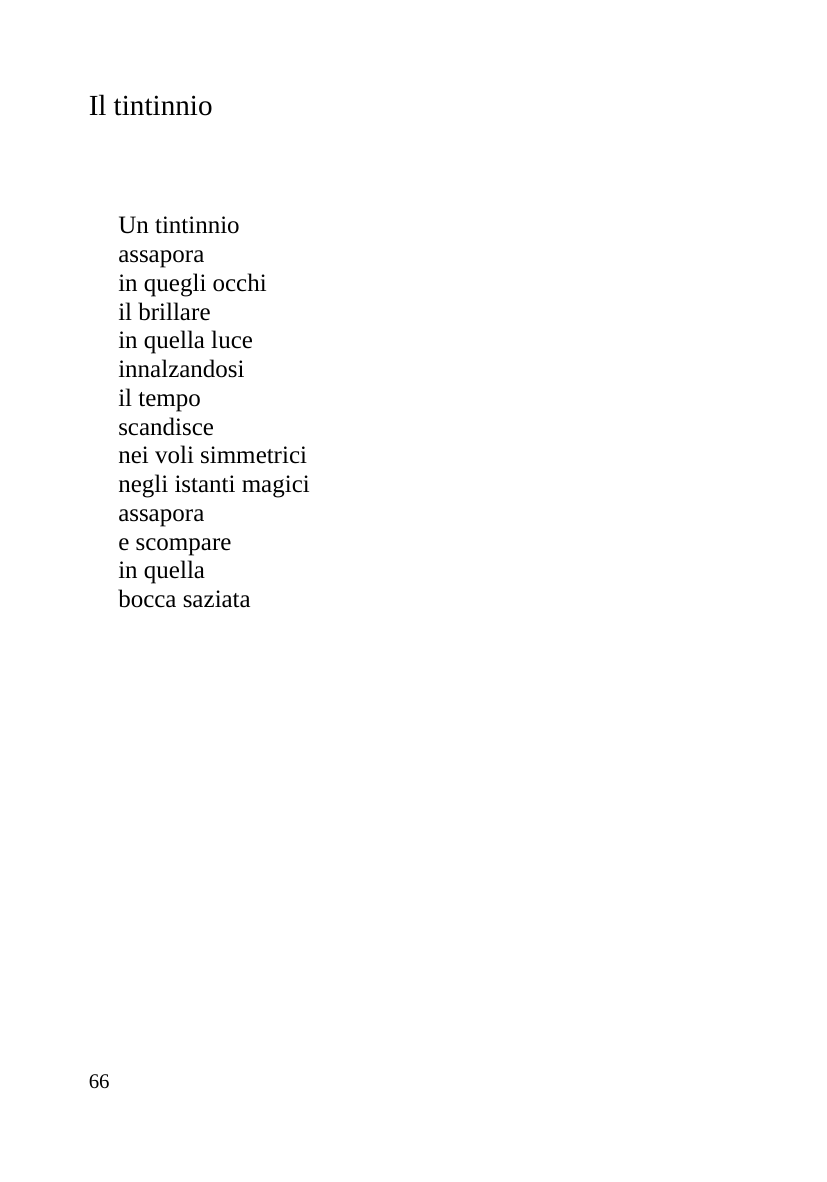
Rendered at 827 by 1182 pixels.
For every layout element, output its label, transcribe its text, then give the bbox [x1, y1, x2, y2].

text in quegli occhi [88, 268, 738, 297]
text assapora [88, 498, 738, 527]
text innalzandosi [88, 354, 738, 383]
text in quella luce [88, 326, 738, 354]
text il tempo [88, 383, 738, 412]
text Il tintinnio [88, 88, 738, 122]
text assapora [88, 239, 738, 268]
text nei voli simmetrici [88, 441, 738, 469]
text e scompare [88, 527, 738, 556]
text in quella [88, 556, 738, 584]
text negli istanti magici [88, 469, 738, 498]
text bocca saziata [88, 584, 738, 613]
text il brillare [88, 297, 738, 326]
text scandisce [88, 412, 738, 441]
text Un tintinnio [88, 211, 738, 239]
